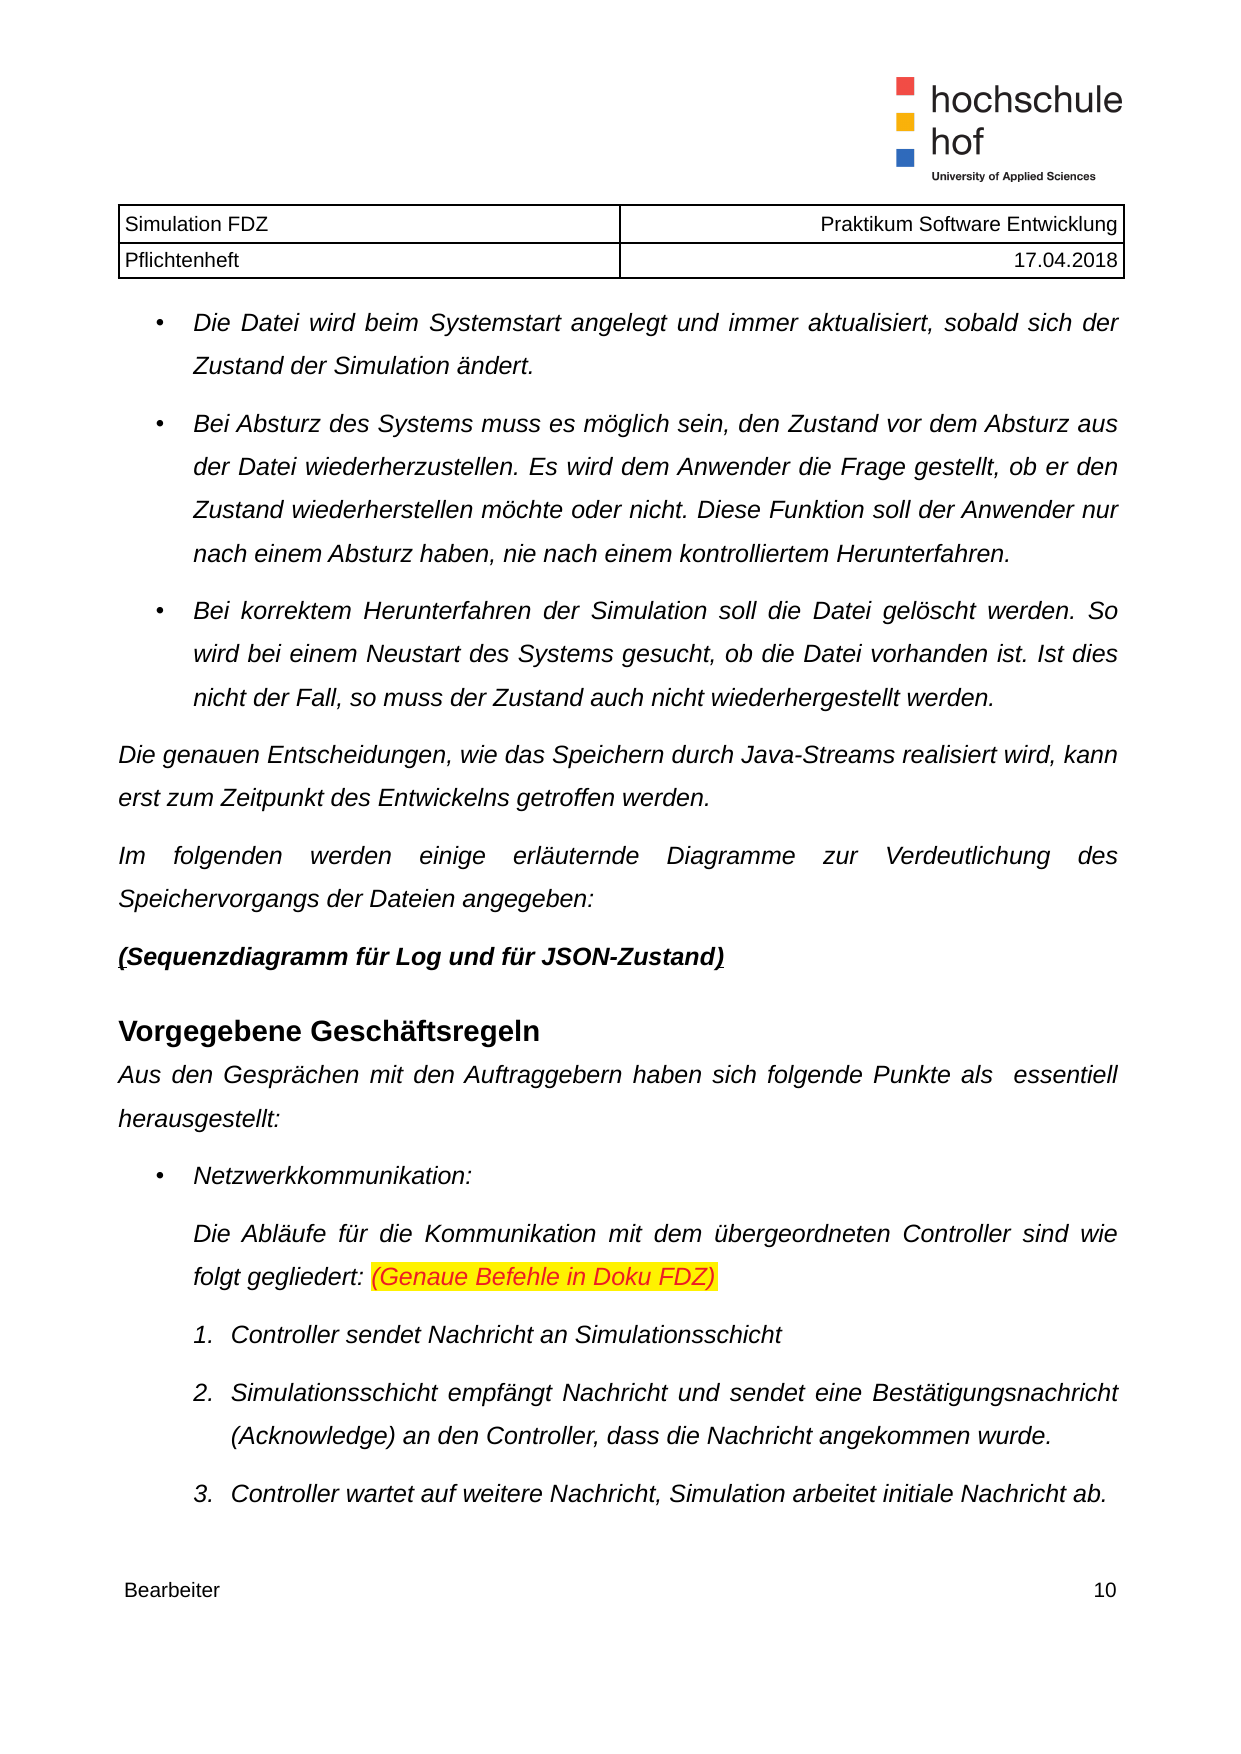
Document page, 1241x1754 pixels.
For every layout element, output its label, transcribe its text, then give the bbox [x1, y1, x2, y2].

text (Sequenzdiagramm für Log und für JSON-Zustand) [118, 942, 1122, 971]
list Die Abläufe für die Kommunikation mit dem übergeordneten Controller sind wie folgt gegliedert: (Genaue Befehle in Doku FDZ) [156, 1219, 1122, 1291]
list Controller sendet Nachricht an Simulationsschicht [193, 1320, 1122, 1349]
list Netzwerkkommunikation: [156, 1161, 1122, 1190]
text Aus den Gesprächen mit den Auftraggebern haben sich folgende Punkte als essentiell herausgestellt: [118, 1061, 1122, 1132]
text Im folgenden werden einige erläuternde Diagramme zur Verdeutlichung des Speichervorgangs der Dateien angegeben: [118, 841, 1122, 913]
list Simulationsschicht empfängt Nachricht und sendet eine Bestätigungsnachricht (Acknowledge) an den Controller, dass die Nachricht angekommen wurde. [193, 1378, 1122, 1449]
picture [896, 77, 1122, 182]
list Die Datei wird beim Systemstart angelegt und immer aktualisiert, sobald sich der Zustand der Simulation ändert. [156, 308, 1122, 380]
list Controller wartet auf weitere Nachricht, Simulation arbeitet initiale Nachricht ab. [193, 1478, 1122, 1507]
list Bei Absturz des Systems muss es möglich sein, den Zustand vor dem Absturz aus der Datei wiederherzustellen. Es wird dem Anwender die Frage gestellt, ob er den Zustand wiederherstellen möchte oder nicht. Diese Funktion soll der Anwender nur nach einem Absturz haben, nie nach einem kontrolliertem Herunterfahren. [156, 409, 1122, 567]
text Die genauen Entscheidungen, wie das Speichern durch Java-Streams realisiert wird, kann erst zum Zeitpunkt des Entwickelns getroffen werden. [118, 740, 1122, 812]
subtitle Vorgegebene Geschäftsregeln [118, 1014, 1122, 1048]
list Bei korrektem Herunterfahren der Simulation soll die Datei gelöscht werden. So wird bei einem Neustart des Systems gesucht, ob die Datei vorhanden ist. Ist dies nicht der Fall, so muss der Zustand auch nicht wiederhergestellt werden. [156, 596, 1122, 711]
